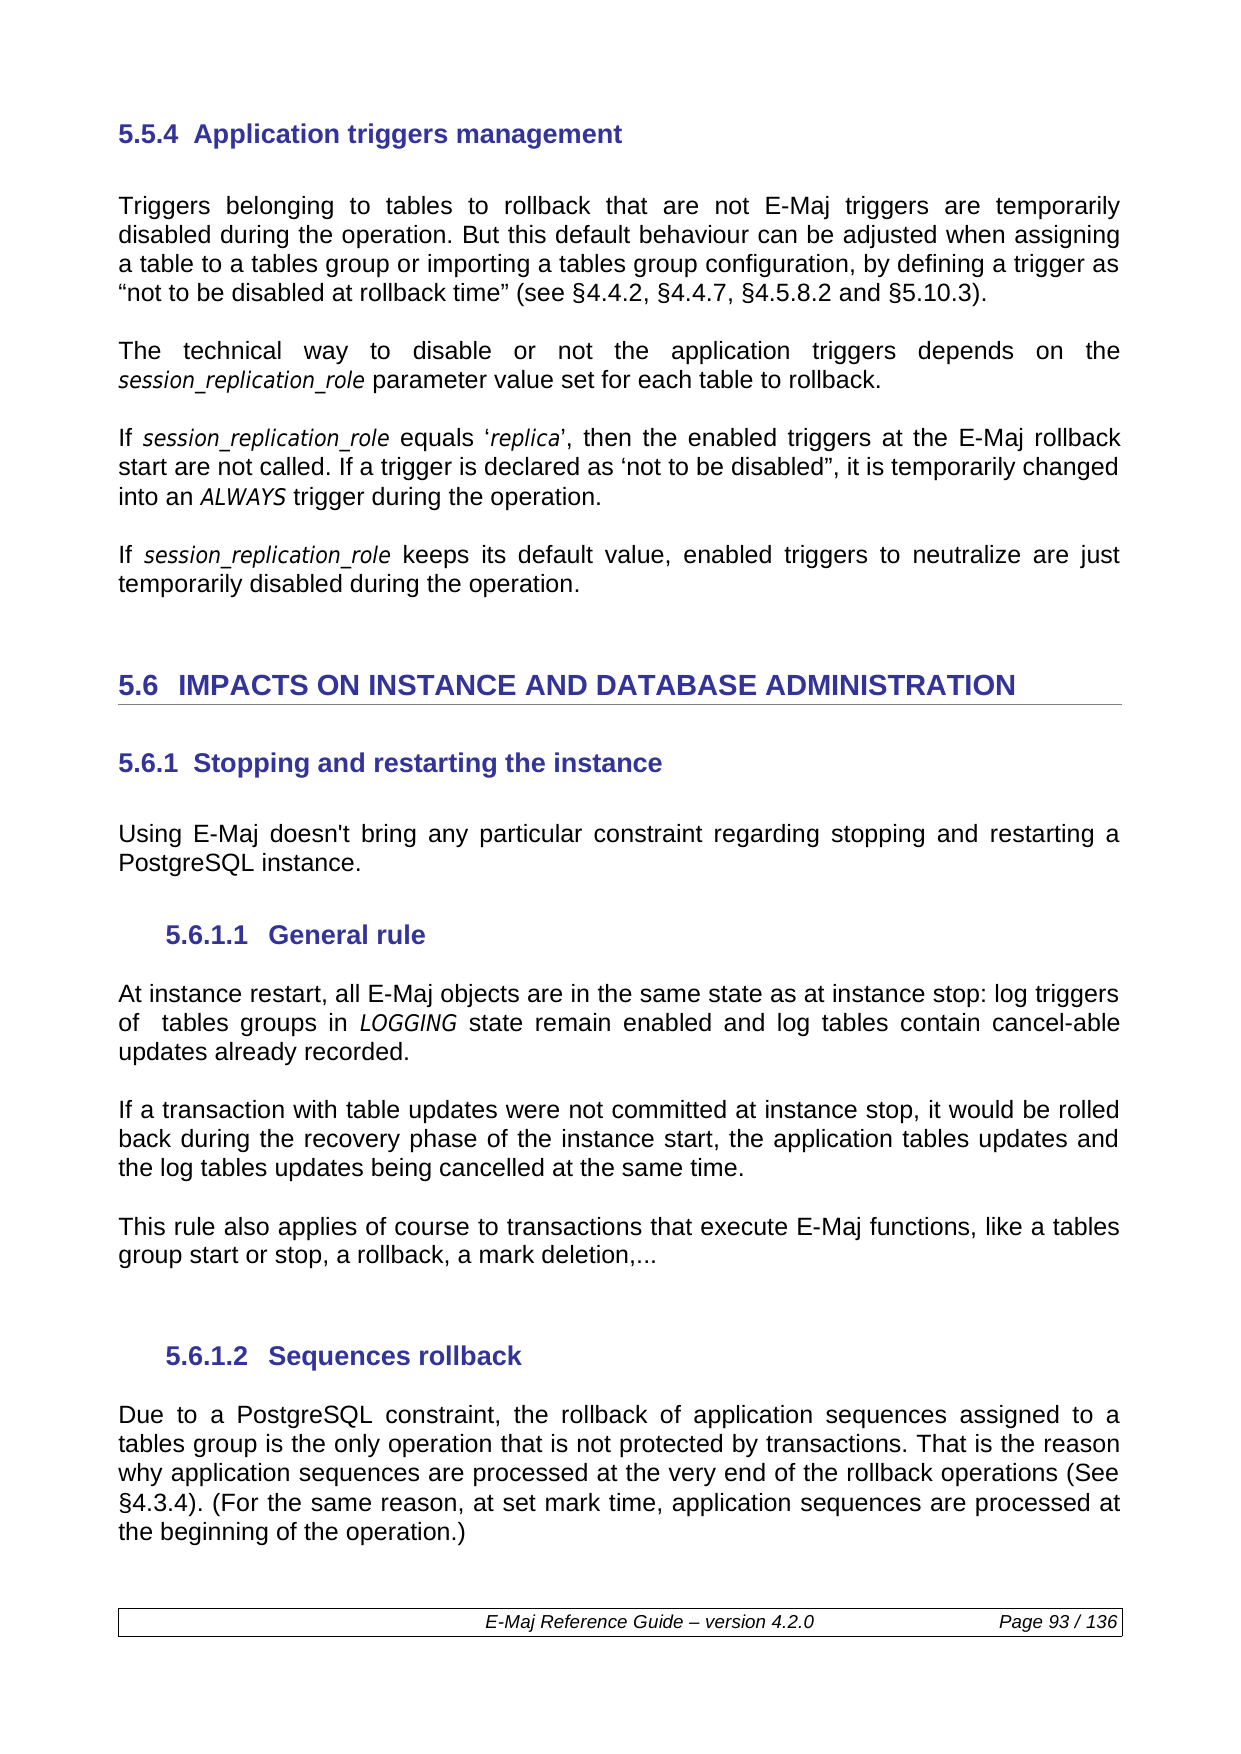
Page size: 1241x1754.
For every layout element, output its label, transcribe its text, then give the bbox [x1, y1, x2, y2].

text This rule also applies of course to transactions that execute E-Maj functions, like a tables group start or stop, a rollback, a mark deletion,... [118, 1211, 1122, 1269]
text Using E-Maj doesn't bring any particular constraint regarding stopping and restarting a PostgreSQL instance. [118, 819, 1122, 877]
text At instance restart, all E-Maj objects are in the same state as at instance stop: log triggers of tables groups in LOGGING state remain enabled and log tables contain cancel-able updates already recorded. [118, 979, 1122, 1066]
text The technical way to disable or not the application triggers depends on the session_replication_role parameter value set for each table to rollback. [118, 336, 1122, 394]
text Due to a PostgreSQL constraint, the rollback of application sequences assigned to a tables group is the only operation that is not protected by transactions. That is the reason why application sequences are processed at the very end of the rollback operations (See §4.3.4). (For the same reason, at set mark time, application sequences are processed at the beginning of the operation.) [118, 1400, 1122, 1546]
subtitle Sequences rollback [165, 1340, 1122, 1371]
subtitle General rule [165, 919, 1122, 950]
subtitle Application triggers management [118, 118, 1122, 149]
text If session_replication_role equals ‘replica’, then the enabled triggers at the E-Maj rollback start are not called. If a trigger is declared as ‘not to be disabled”, it is temporarily changed into an ALWAYS trigger during the operation. [118, 423, 1122, 510]
subtitle Impacts on instance and database administration [118, 668, 1122, 704]
text If session_replication_role keeps its default value, enabled triggers to neutralize are just temporarily disabled during the operation. [118, 539, 1122, 598]
text Triggers belonging to tables to rollback that are not E-Maj triggers are temporarily disabled during the operation. But this default behaviour can be adjusted when assigning a table to a tables group or importing a tables group configuration, by defining a trigger as “not to be disabled at rollback time” (see §4.4.2, §4.4.7, §4.5.8.2 and §5.10.3). [118, 191, 1122, 307]
text If a transaction with table updates were not committed at instance stop, it would be rolled back during the recovery phase of the instance start, the application tables updates and the log tables updates being cancelled at the same time. [118, 1095, 1122, 1182]
subtitle Stopping and restarting the instance [118, 746, 1122, 777]
